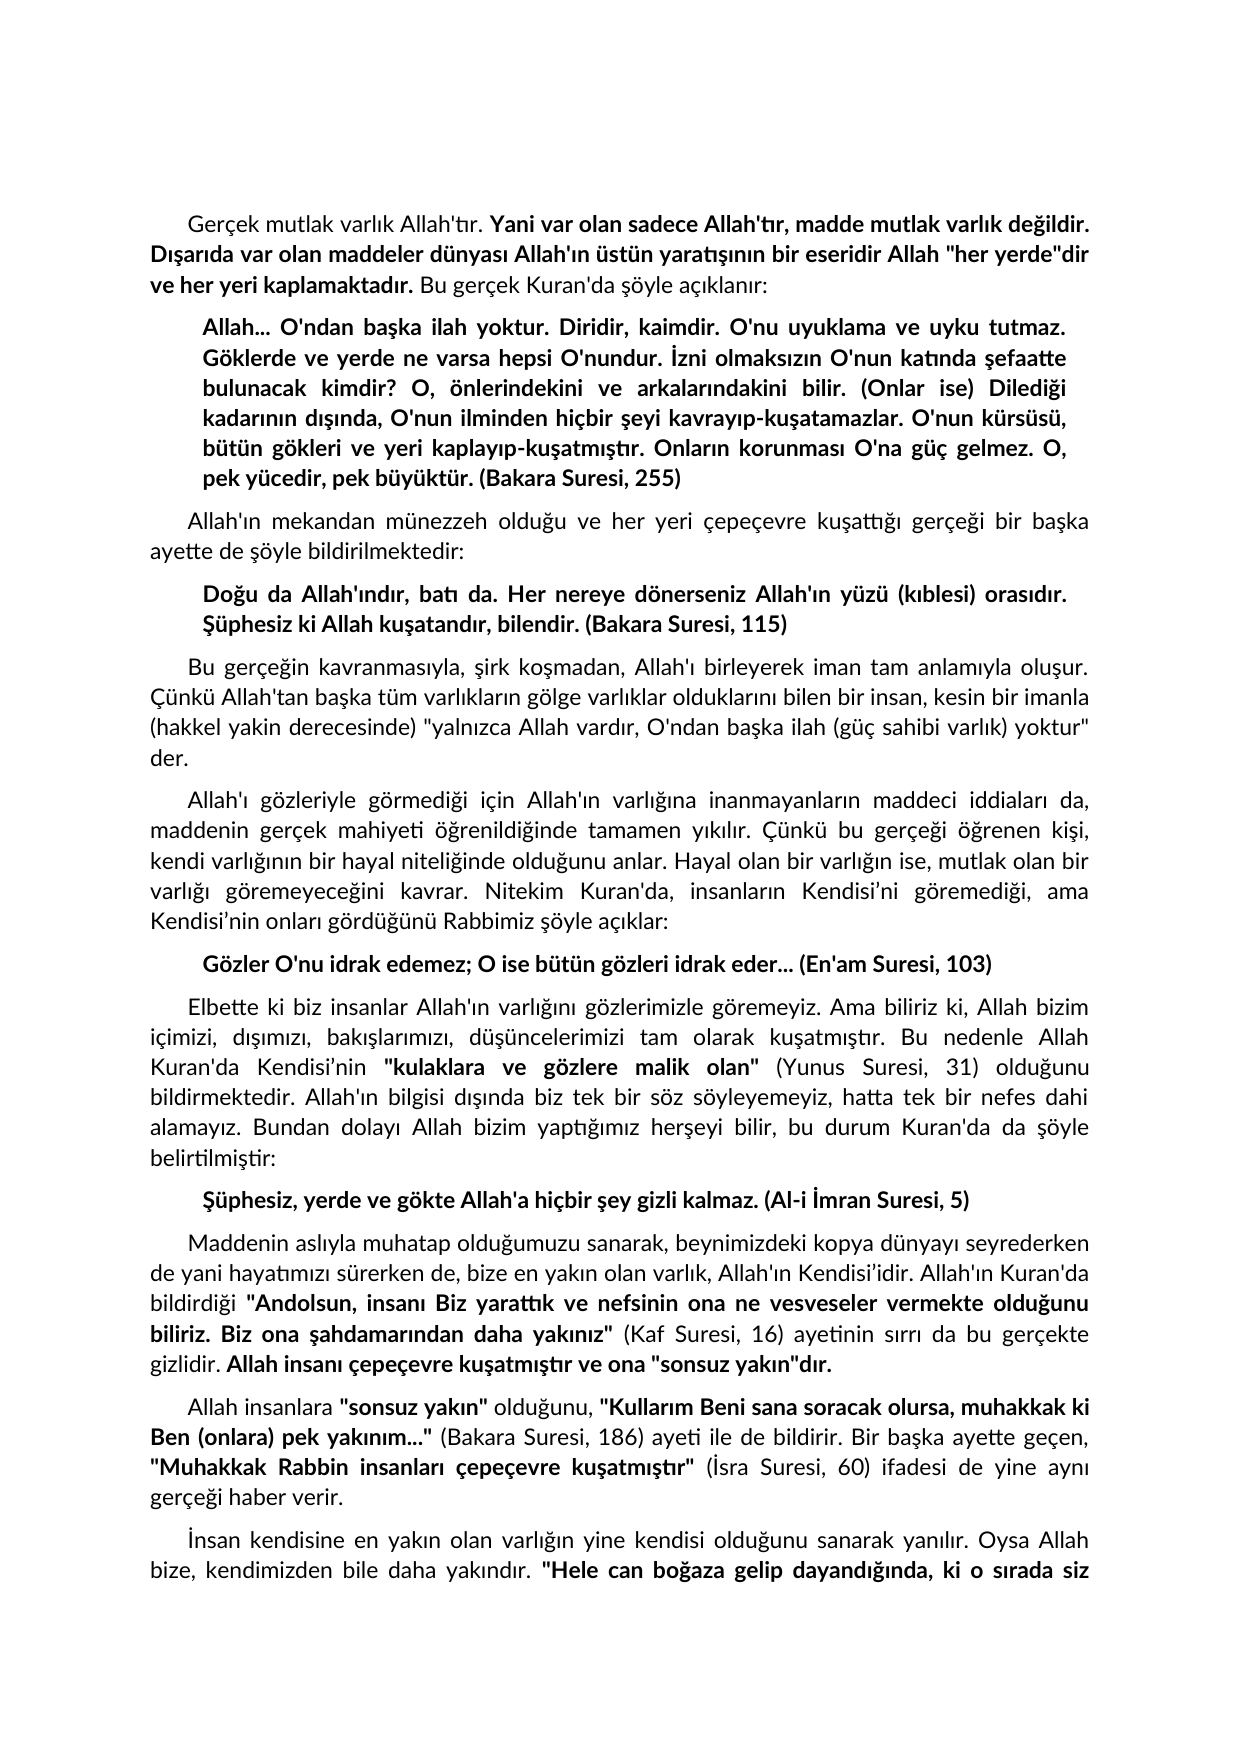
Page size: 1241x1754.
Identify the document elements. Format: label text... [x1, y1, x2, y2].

text Allah insanlara "sonsuz yakın" olduğunu, "Kullarım Beni sana soracak olursa, muhakkak ki Ben (onlara) pek yakınım..." (Bakara Suresi, 186) ayeti ile de bildirir. Bir başka ayette geçen, "Muhakkak Rabbin insanları çepeçevre kuşatmıştır" (İsra Suresi, 60) ifadesi de yine aynı gerçeği haber verir. [150, 1392, 1090, 1510]
text Allah... O'ndan başka ilah yoktur. Diridir, kaimdir. O'nu uyuklama ve uyku tutmaz. Göklerde ve yerde ne varsa hepsi O'nundur. İzni olmaksızın O'nun katında şefaatte bulunacak kimdir? O, önlerindekini ve arkalarındakini bilir. (Onlar ise) Dilediği kadarının dışında, O'nun ilminden hiçbir şeyi kavrayıp-kuşatamazlar. O'nun kürsüsü, bütün gökleri ve yeri kaplayıp-kuşatmıştır. Onların korunması O'na güç gelmez. O, pek yücedir, pek büyüktür. (Bakara Suresi, 255) [202, 313, 1068, 492]
text Gerçek mutlak varlık Allah'tır. Yani var olan sadece Allah'tır, madde mutlak varlık değildir. Dışarıda var olan maddeler dünyası Allah'ın üstün yaratışının bir eseridir Allah "her yerde"dir ve her yeri kaplamaktadır. Bu gerçek Kuran'da şöyle açıklanır: [150, 210, 1090, 298]
text Elbette ki biz insanlar Allah'ın varlığını gözlerimizle göremeyiz. Ama biliriz ki, Allah bizim içimizi, dışımızı, bakışlarımızı, düşüncelerimizi tam olarak kuşatmıştır. Bu nedenle Allah Kuran'da Kendisi’nin "kulaklara ve gözlere malik olan" (Yunus Suresi, 31) olduğunu bildirmektedir. Allah'ın bilgisi dışında biz tek bir söz söyleyemeyiz, hatta tek bir nefes dahi alamayız. Bundan dolayı Allah bizim yaptığımız herşeyi bilir, bu durum Kuran'da da şöyle belirtilmiştir: [150, 992, 1090, 1171]
text İnsan kendisine en yakın olan varlığın yine kendisi olduğunu sanarak yanılır. Oysa Allah bize, kendimizden bile daha yakındır. "Hele can boğaza gelip dayandığında, ki o sırada siz [150, 1526, 1090, 1583]
text Allah'ı gözleriyle görmediği için Allah'ın varlığına inanmayanların maddeci iddiaları da, maddenin gerçek mahiyeti öğrenildiğinde tamamen yıkılır. Çünkü bu gerçeği öğrenen kişi, kendi varlığının bir hayal niteliğinde olduğunu anlar. Hayal olan bir varlığın ise, mutlak olan bir varlığı göremeyeceğini kavrar. Nitekim Kuran'da, insanların Kendisi’ni göremediği, ama Kendisi’nin onları gördüğünü Rabbimiz şöyle açıklar: [150, 786, 1090, 934]
text Maddenin aslıyla muhatap olduğumuzu sanarak, beynimizdeki kopya dünyayı seyrederken de yani hayatımızı sürerken de, bize en yakın olan varlık, Allah'ın Kendisi’idir. Allah'ın Kuran'da bildirdiği "Andolsun, insanı Biz yarattık ve nefsinin ona ne vesveseler vermekte olduğunu biliriz. Biz ona şahdamarından daha yakınız" (Kaf Suresi, 16) ayetinin sırrı da bu gerçekte gizlidir. Allah insanı çepeçevre kuşatmıştır ve ona "sonsuz yakın"dır. [150, 1229, 1090, 1377]
text Allah'ın mekandan münezzeh olduğu ve her yeri çepeçevre kuşattığı gerçeği bir başka ayette de şöyle bildirilmektedir: [150, 507, 1090, 564]
text Doğu da Allah'ındır, batı da. Her nereye dönerseniz Allah'ın yüzü (kıblesi) orasıdır. Şüphesiz ki Allah kuşatandır, bilendir. (Bakara Suresi, 115) [202, 580, 1068, 637]
text Şüphesiz, yerde ve gökte Allah'a hiçbir şey gizli kalmaz. (Al-i İmran Suresi, 5) [202, 1186, 1068, 1213]
text Bu gerçeğin kavranmasıyla, şirk koşmadan, Allah'ı birleyerek iman tam anlamıyla oluşur. Çünkü Allah'tan başka tüm varlıkların gölge varlıklar olduklarını bilen bir insan, kesin bir imanla (hakkel yakin derecesinde) "yalnızca Allah vardır, O'ndan başka ilah (güç sahibi varlık) yoktur" der. [150, 653, 1090, 771]
text Gözler O'nu idrak edemez; O ise bütün gözleri idrak eder... (En'am Suresi, 103) [202, 949, 1068, 977]
